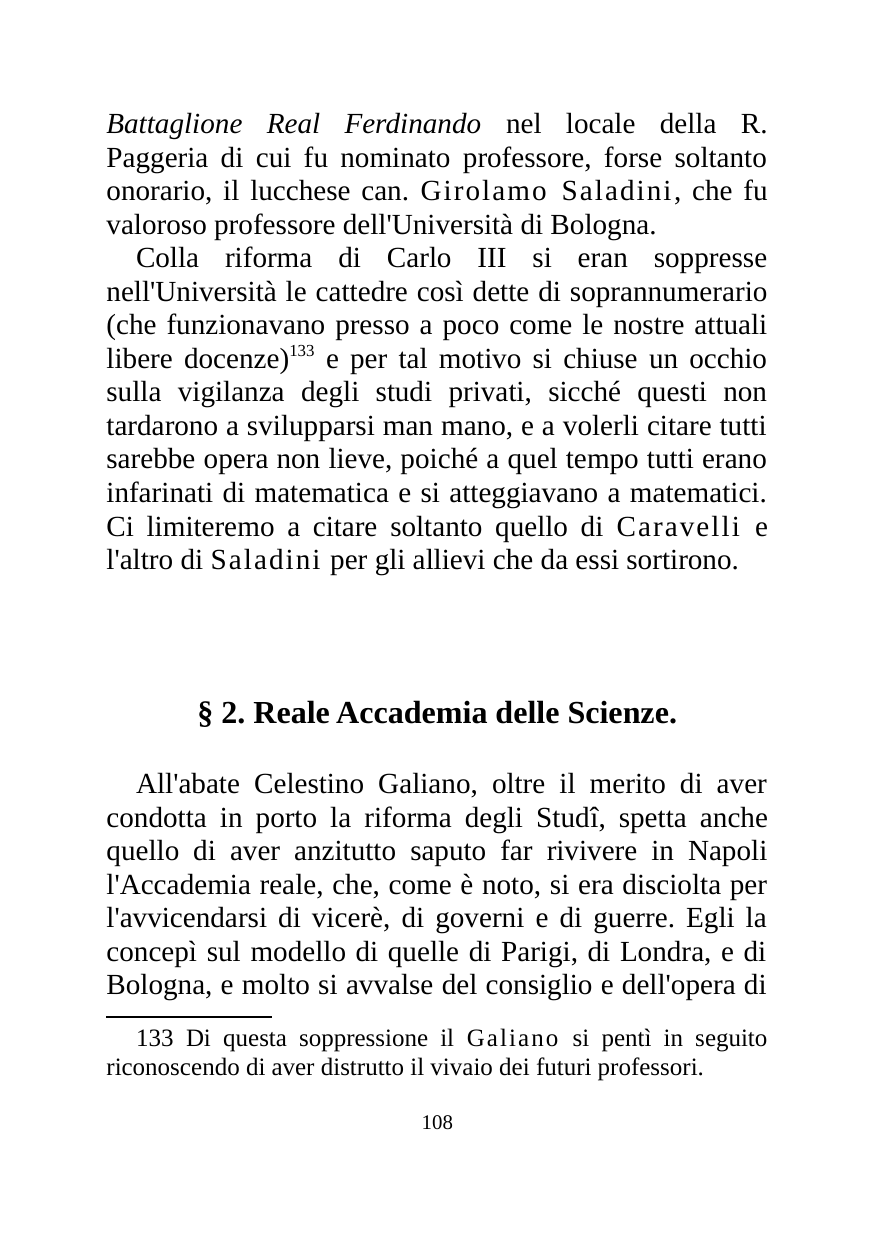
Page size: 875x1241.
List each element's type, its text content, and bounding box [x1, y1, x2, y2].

subtitle § 2. Reale Accademia delle Scienze. [106, 694, 768, 731]
text All'abate Celestino Galiano, oltre il merito di aver condotta in porto la riforma degli Studî, spetta anche quello di aver anzitutto saputo far rivivere in Napoli l'Accademia reale, che, come è noto, si era disciolta per l'avvicendarsi di vicerè, di governi e di guerre. Egli la concepì sul modello di quelle di Parigi, di Londra, e di Bologna, e molto si avvalse del consiglio e dell'opera di [106, 766, 768, 1001]
text Battaglione Real Ferdinando nel locale della R. Paggeria di cui fu nominato professore, forse soltanto onorario, il lucchese can. Girolamo Saladini, che fu valoroso professore dell'Università di Bologna. [106, 106, 768, 240]
text Colla riforma di Carlo III si eran soppresse nell'Università le cattedre così dette di soprannumerario (che funzionavano presso a poco come le nostre attuali libere docenze) e per tal motivo si chiuse un occhio sulla vigilanza degli studi privati, sicché questi non tardarono a svilupparsi man mano, e a volerli citare tutti sarebbe opera non lieve, poiché a quel tempo tutti erano infarinati di matematica e si atteggiavano a matematici. Ci limiteremo a citare soltanto quello di Caravelli e l'altro di Saladini per gli allievi che da essi sortirono. [106, 240, 768, 576]
text Di questa soppressione il Galiano si pentì in seguito riconoscendo di aver distrutto il vivaio dei futuri professori. [106, 1023, 768, 1080]
